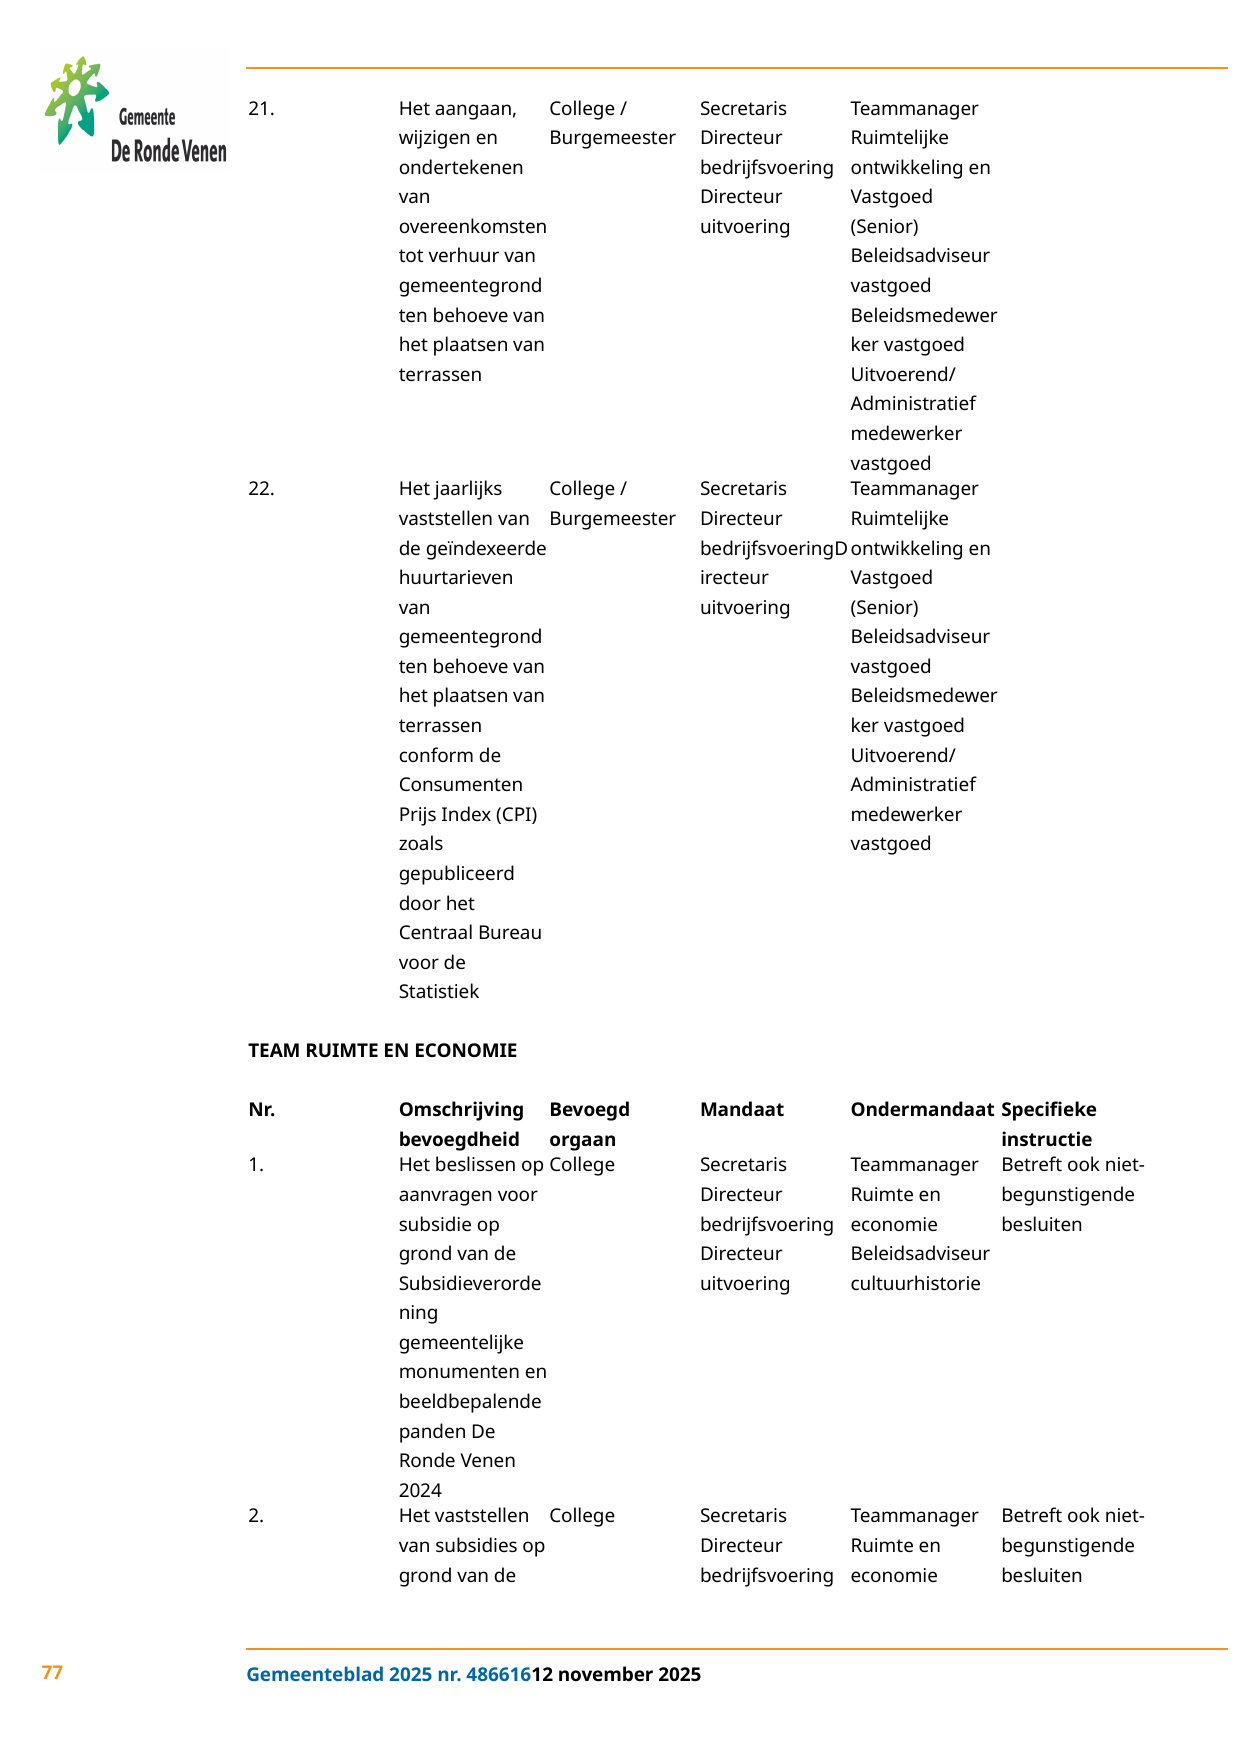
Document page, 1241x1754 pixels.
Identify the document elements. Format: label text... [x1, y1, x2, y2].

text TEAM RUIMTE EN ECONOMIE [248, 1037, 1152, 1063]
table_cell College [549, 1503, 700, 1588]
table_header Nr. [248, 1096, 398, 1152]
table_cell Secretaris Directeur bedrijfsvoering Directeur uitvoering [700, 1152, 850, 1503]
table_cell College [549, 1152, 700, 1503]
table_cell Teammanager Ruimtelijke ontwikkeling en Vastgoed (Senior) Beleidsadviseur vastgoed Beleidsmedewerker vastgoed Uitvoerend/Administratief medewerker vastgoed [850, 476, 1001, 1004]
table_cell Secretaris Directeur bedrijfsvoeringDirecteur uitvoering [700, 476, 850, 1004]
table_header Mandaat [700, 1096, 850, 1152]
table_cell Het jaarlijks vaststellen van de geïndexeerde huurtarieven van gemeentegrond ten behoeve van het plaatsen van terrassen conform de Consumenten Prijs Index (CPI) zoals gepubliceerd door het Centraal Bureau voor de Statistiek [399, 476, 549, 1004]
table_header Bevoegd orgaan [549, 1096, 700, 1152]
table_cell Het aangaan, wijzigen en ondertekenen van overeenkomsten tot verhuur van gemeentegrond ten behoeve van het plaatsen van terrassen [399, 95, 549, 476]
table_header Omschrijving bevoegdheid [399, 1096, 549, 1152]
table_cell Secretaris Directeur bedrijfsvoering [700, 1503, 850, 1588]
table_cell [1001, 476, 1152, 1004]
table_cell Betreft ook niet-begunstigende besluiten [1001, 1503, 1152, 1588]
table_cell 21. [248, 95, 398, 476]
table_cell [1001, 95, 1152, 476]
table_cell College / Burgemeester [549, 95, 700, 476]
table_header Specifieke instructie [1001, 1096, 1152, 1152]
table_cell Het vaststellen van subsidies op grond van de [399, 1503, 549, 1588]
table_cell Teammanager Ruimte en economie Beleidsadviseur cultuurhistorie [850, 1152, 1001, 1503]
table_header Ondermandaat [850, 1096, 1001, 1152]
table_cell College / Burgemeester [549, 476, 700, 1004]
table_cell 2. [248, 1503, 398, 1588]
table_cell Betreft ook niet-begunstigende besluiten [1001, 1152, 1152, 1503]
table_cell 1. [248, 1152, 398, 1503]
table_cell Teammanager Ruimtelijke ontwikkeling en Vastgoed (Senior) Beleidsadviseur vastgoed Beleidsmedewerker vastgoed Uitvoerend/Administratief medewerker vastgoed [850, 95, 1001, 476]
table_cell 22. [248, 476, 398, 1004]
table_cell Het beslissen op aanvragen voor subsidie op grond van de Subsidieverordening gemeentelijke monumenten en beeldbepalende panden De Ronde Venen 2024 [399, 1152, 549, 1503]
table_cell Teammanager Ruimte en economie [850, 1503, 1001, 1588]
picture [41, 47, 231, 172]
table_cell Secretaris Directeur bedrijfsvoering Directeur uitvoering [700, 95, 850, 476]
